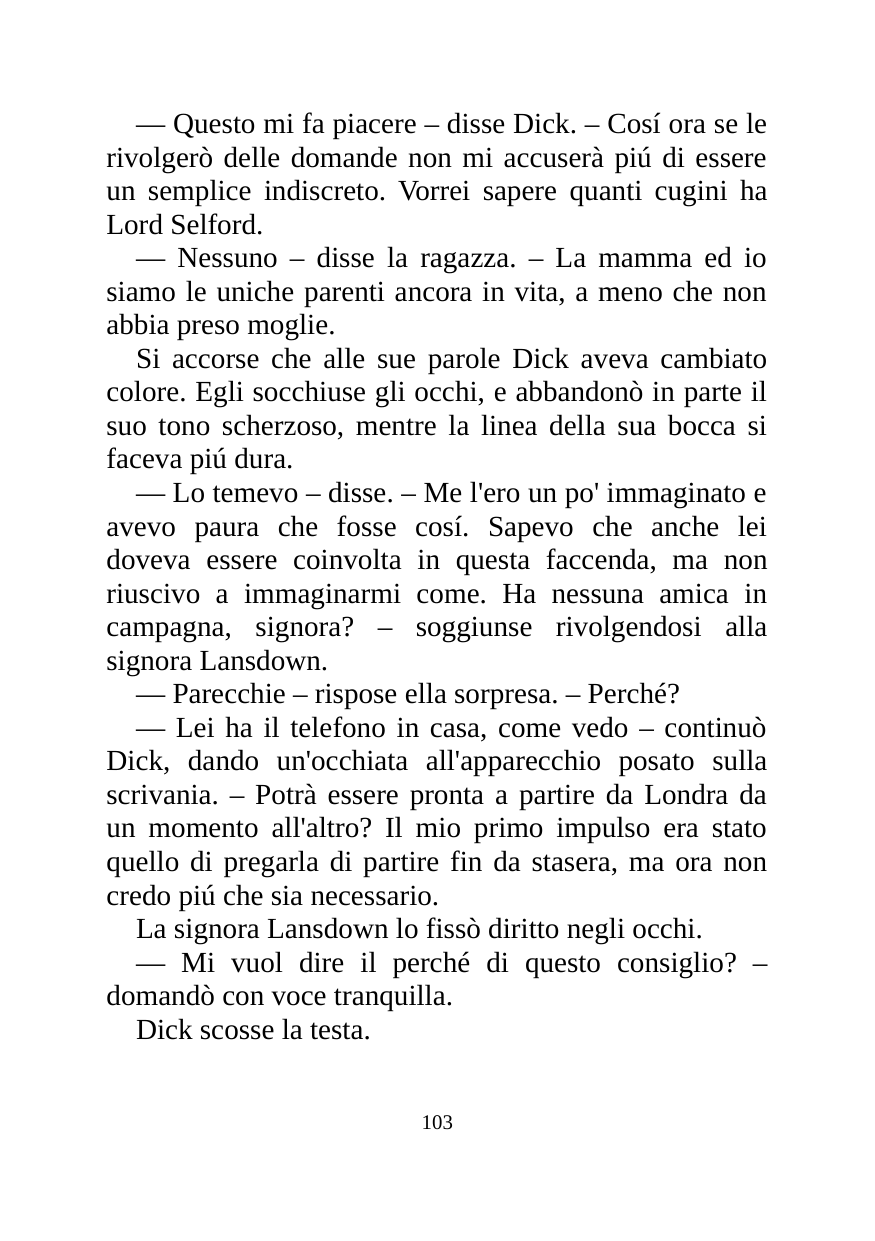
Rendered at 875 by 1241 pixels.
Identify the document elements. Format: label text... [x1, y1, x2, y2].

text — Questo mi fa piacere – disse Dick. – Cosí ora se le rivolgerò delle domande non mi accuserà piú di essere un semplice indiscreto. Vorrei sapere quanti cugini ha Lord Selford. [106, 106, 768, 240]
text — Lei ha il telefono in casa, come vedo – continuò Dick, dando un'occhiata all'apparecchio posato sulla scrivania. – Potrà essere pronta a partire da Londra da un momento all'altro? Il mio primo impulso era stato quello di pregarla di partire fin da stasera, ma ora non credo piú che sia necessario. [106, 710, 768, 911]
text Si accorse che alle sue parole Dick aveva cambiato colore. Egli socchiuse gli occhi, e abbandonò in parte il suo tono scherzoso, mentre la linea della sua bocca si faceva piú dura. [106, 341, 768, 475]
text — Lo temevo – disse. – Me l'ero un po' immaginato e avevo paura che fosse cosí. Sapevo che anche lei doveva essere coinvolta in questa faccenda, ma non riuscivo a immaginarmi come. Ha nessuna amica in campagna, signora? – soggiunse rivolgendosi alla signora Lansdown. [106, 475, 768, 676]
text — Parecchie – rispose ella sorpresa. – Perché? [106, 676, 768, 710]
text — Mi vuol dire il perché di questo consiglio? – domandò con voce tranquilla. [106, 945, 768, 1012]
text Dick scosse la testa. [106, 1012, 768, 1045]
text La signora Lansdown lo fissò diritto negli occhi. [106, 911, 768, 945]
text — Nessuno – disse la ragazza. – La mamma ed io siamo le uniche parenti ancora in vita, a meno che non abbia preso moglie. [106, 240, 768, 341]
